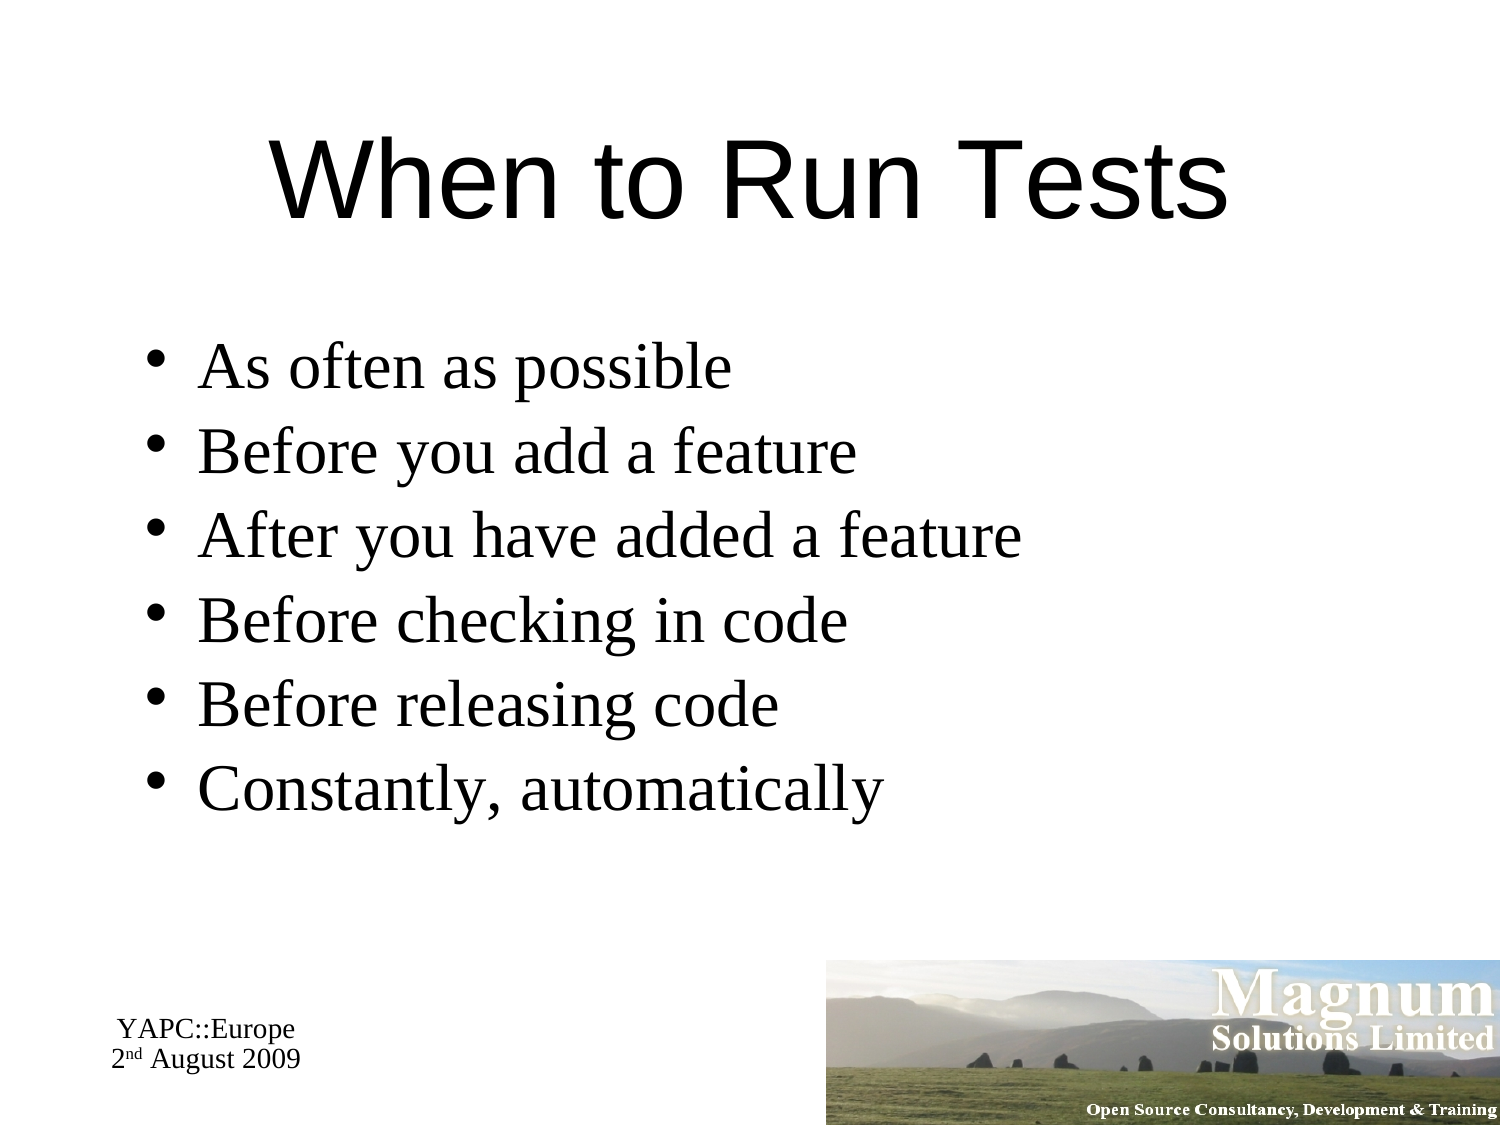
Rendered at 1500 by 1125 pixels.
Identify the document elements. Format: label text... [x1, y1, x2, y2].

title When to Run Tests [112, 62, 1388, 250]
list As often as possible Before you add a feature After you have added a feature Before checking in code Before releasing code Constantly, automatically [112, 337, 1388, 1013]
picture [826, 960, 1500, 1125]
